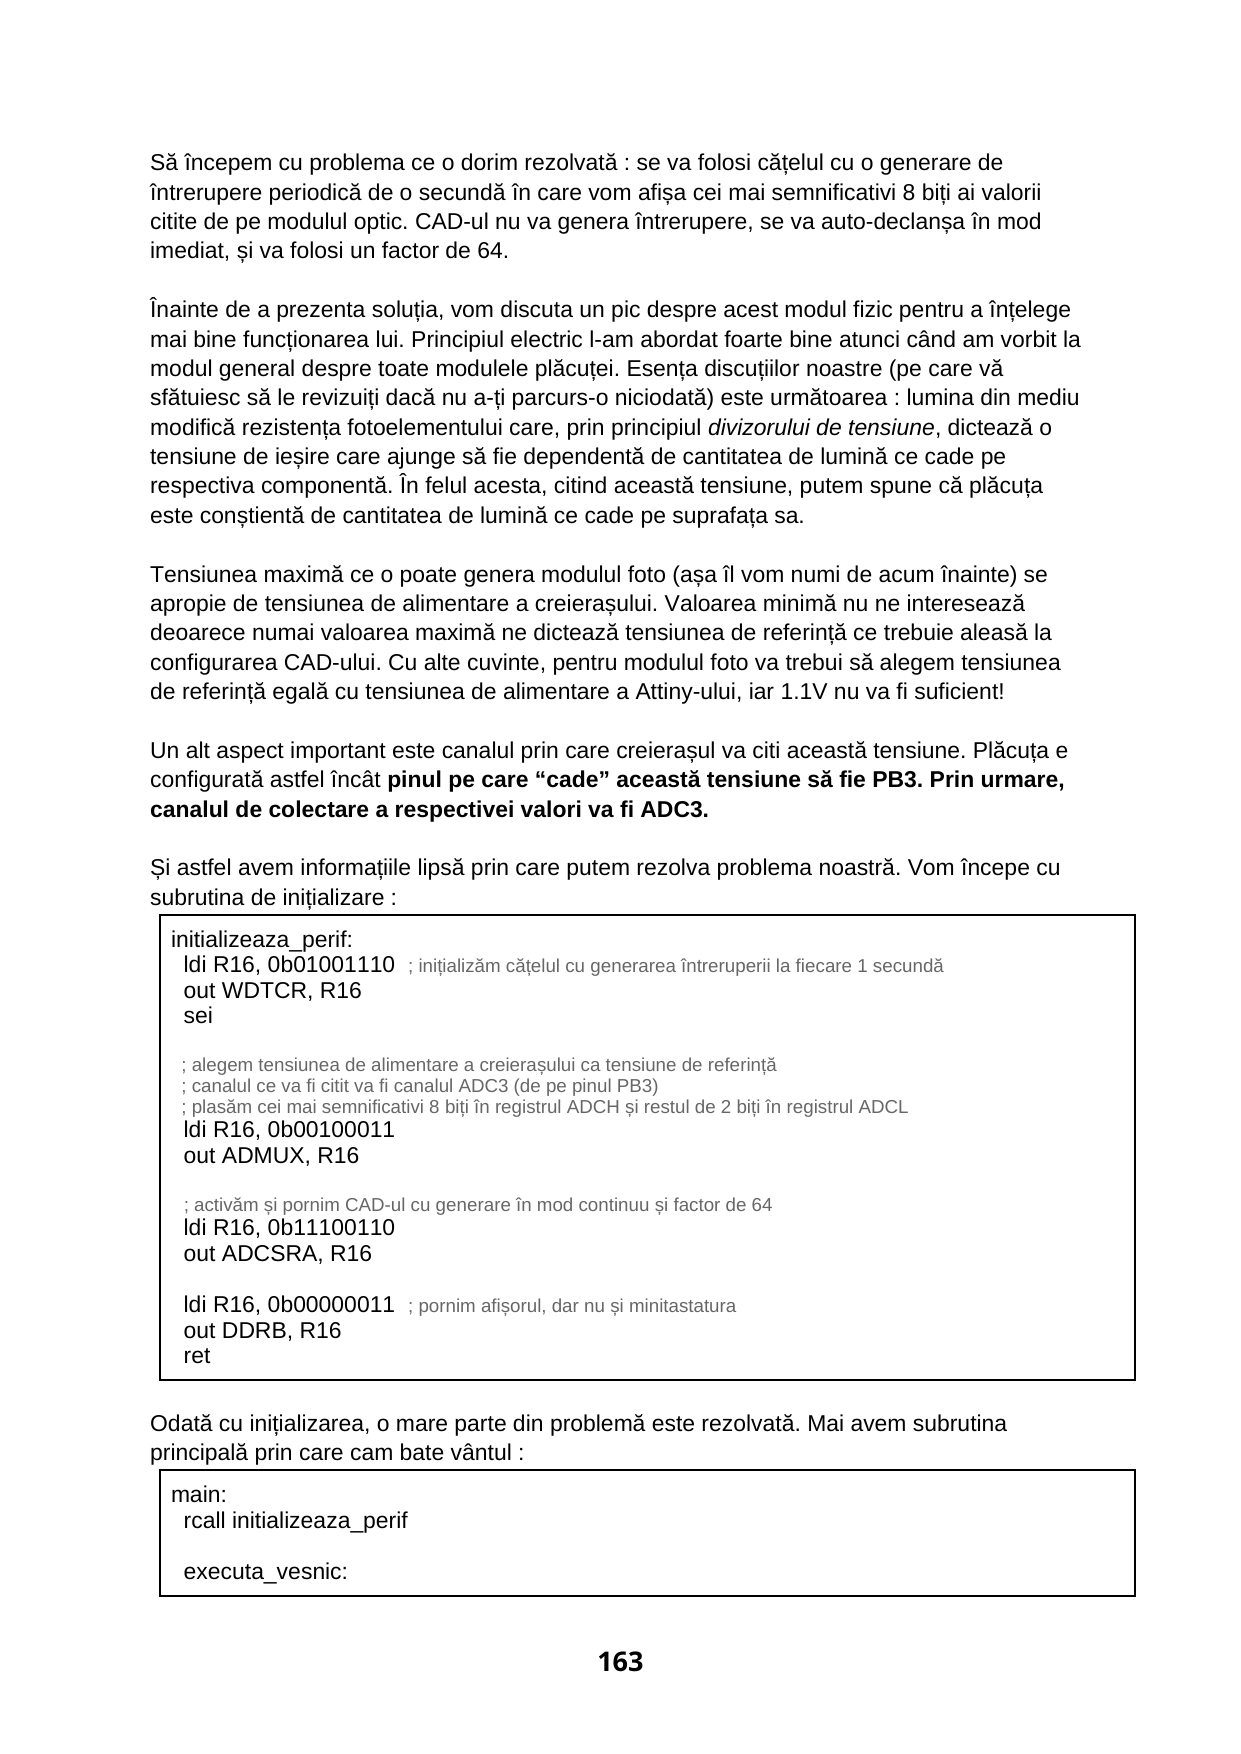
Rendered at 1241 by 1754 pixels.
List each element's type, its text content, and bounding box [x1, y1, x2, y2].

text Odată cu inițializarea, o mare parte din problemă este rezolvată. Mai avem subrutina principală prin care cam bate vântul : [150, 1411, 1091, 1466]
text Și astfel avem informațiile lipsă prin care putem rezolva problema noastră. Vom începe cu subrutina de inițializare : [150, 855, 1091, 910]
text Înainte de a prezenta soluția, vom discuta un pic despre acest modul fizic pentru a înțelege mai bine funcționarea lui. Principiul electric l-am abordat foarte bine atunci când am vorbit la modul general despre toate modulele plăcuței. Esența discuțiilor noastre (pe care vă sfătuiesc să le revizuiți dacă nu a-ți parcurs-o niciodată) este următoarea : lumina din mediu modifică rezistența fotoelementului care, prin principiul divizorului de tensiune, dictează o tensiune de ieșire care ajunge să fie dependentă de cantitatea de lumină ce cade pe respectiva componentă. În felul acesta, citind această tensiune, putem spune că plăcuța este conștientă de cantitatea de lumină ce cade pe suprafața sa. [150, 297, 1091, 528]
text Tensiunea maximă ce o poate genera modulul foto (așa îl vom numi de acum înainte) se apropie de tensiunea de alimentare a creierașului. Valoarea minimă nu ne interesează deoarece numai valoarea maximă ne dictează tensiunea de referință ce trebuie aleasă la configurarea CAD-ului. Cu alte cuvinte, pentru modulul foto va trebui să alegem tensiunea de referință egală cu tensiunea de alimentare a Attiny-ului, iar 1.1V nu va fi suficient! [150, 561, 1091, 704]
table_header initializeaza_perif: ldi R16, 0b01001110 ; inițializăm cățelul cu generarea întreruperii la fiecare 1 secundă out WDTCR, R16 sei ; alegem tensiunea de alimentare a creierașului ca tensiune de referință ; canalul ce va fi citit va fi canalul ADC3 (de pe pinul PB3) ; plasăm cei mai semnificativi 8 biți în registrul ADCH și restul de 2 biți în registrul ADCL ldi R16, 0b00100011 out ADMUX, R16 ; activăm și pornim CAD-ul cu generare în mod continuu și factor de 64 ldi R16, 0b11100110 out ADCSRA, R16 ldi R16, 0b00000011 ; pornim afișorul, dar nu și minitastatura out DDRB, R16 ret [161, 916, 1134, 1379]
text Un alt aspect important este canalul prin care creierașul va citi această tensiune. Plăcuța e configurată astfel încât pinul pe care “cade” această tensiune să fie PB3. Prin urmare, canalul de colectare a respectivei valori va fi ADC3. [150, 737, 1091, 822]
table_header main: rcall initializeaza_perif executa_vesnic: [161, 1471, 1134, 1595]
text Să începem cu problema ce o dorim rezolvată : se va folosi cățelul cu o generare de întrerupere periodică de o secundă în care vom afișa cei mai semnificativi 8 biți ai valorii citite de pe modulul optic. CAD-ul nu va genera întrerupere, se va auto-declanșa în mod imediat, și va folosi un factor de 64. [150, 150, 1091, 264]
